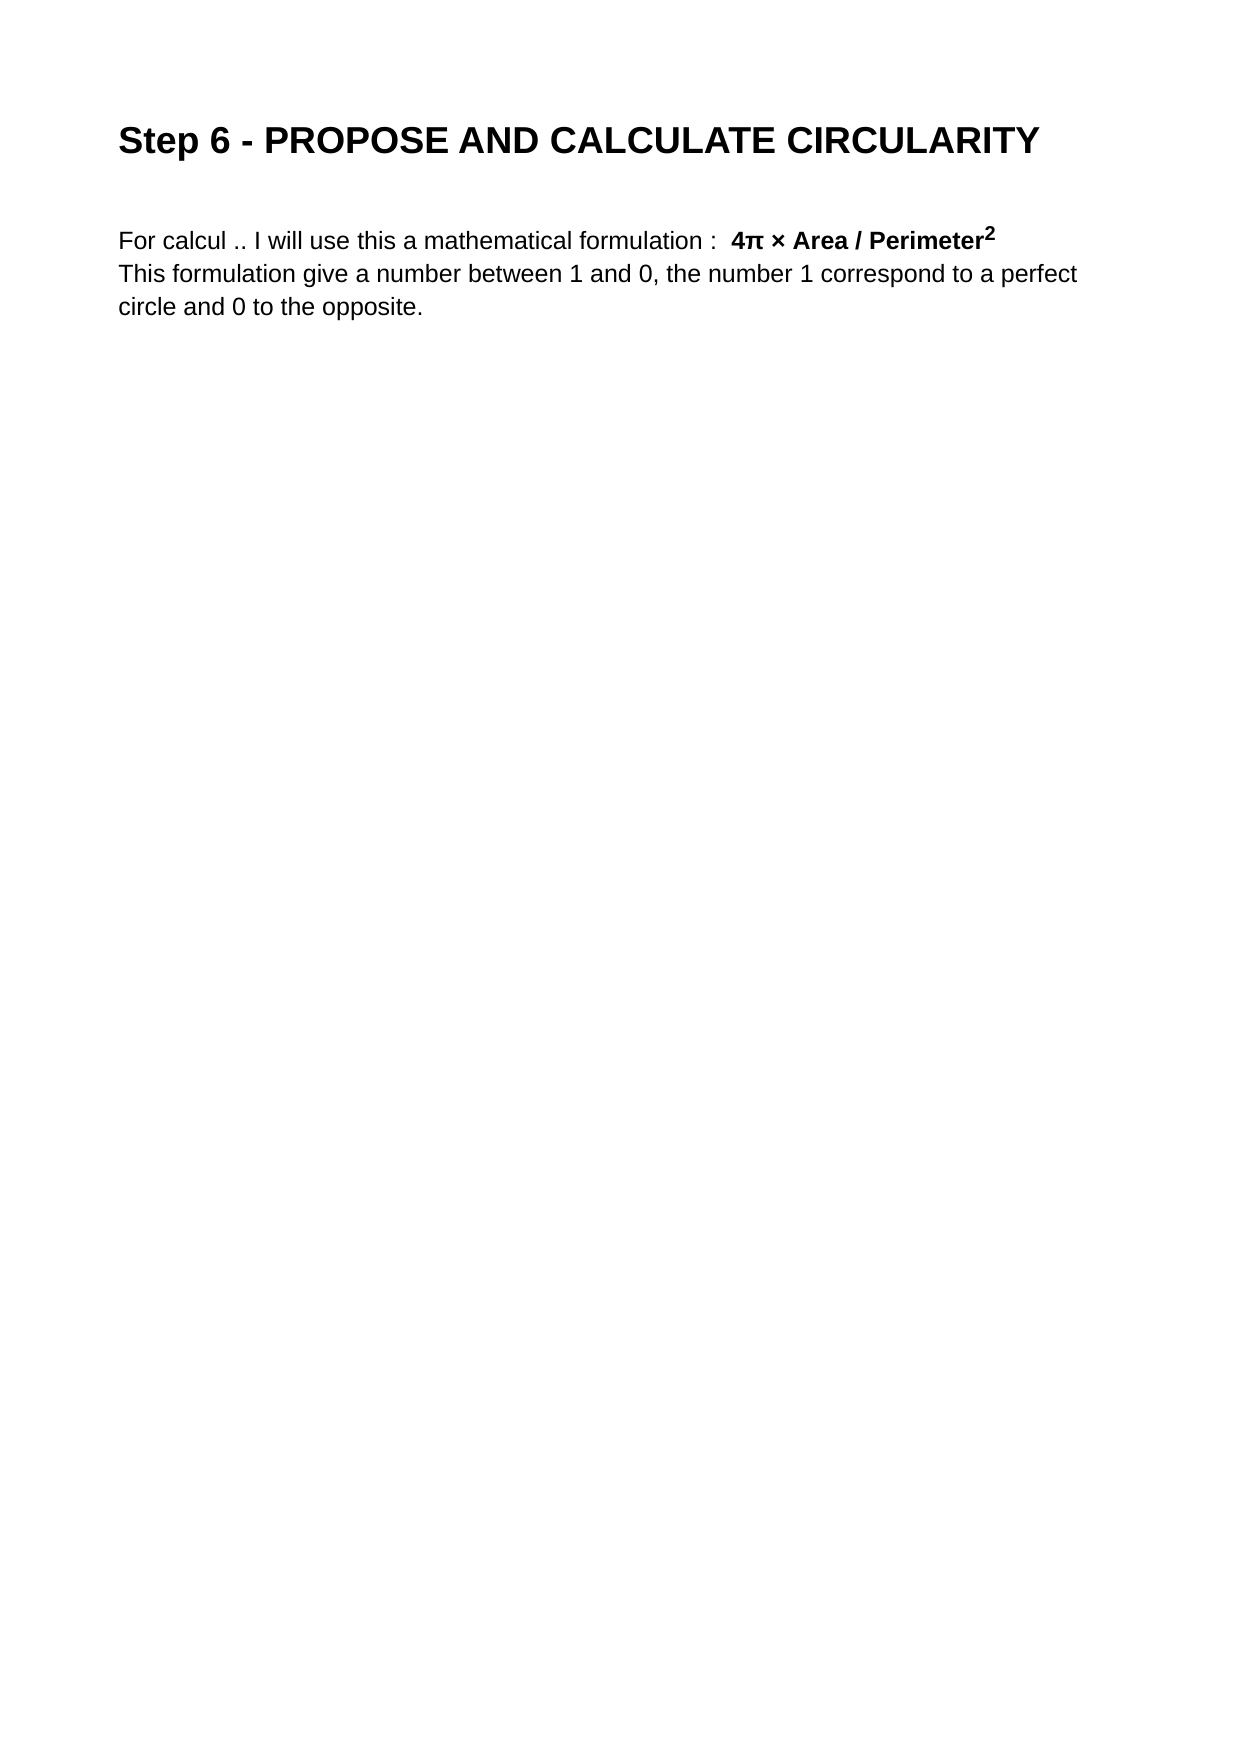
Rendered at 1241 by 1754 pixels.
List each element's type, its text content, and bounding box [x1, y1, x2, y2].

subtitle Step 6 - PROPOSE AND CALCULATE CIRCULARITY [118, 118, 1122, 161]
text For calcul .. I will use this a mathematical formulation : 4π × Area / Perimeter2 This formulation give a number between 1 and 0, the number 1 correspond to a perfect circle and 0 to the opposite. [118, 221, 1122, 321]
